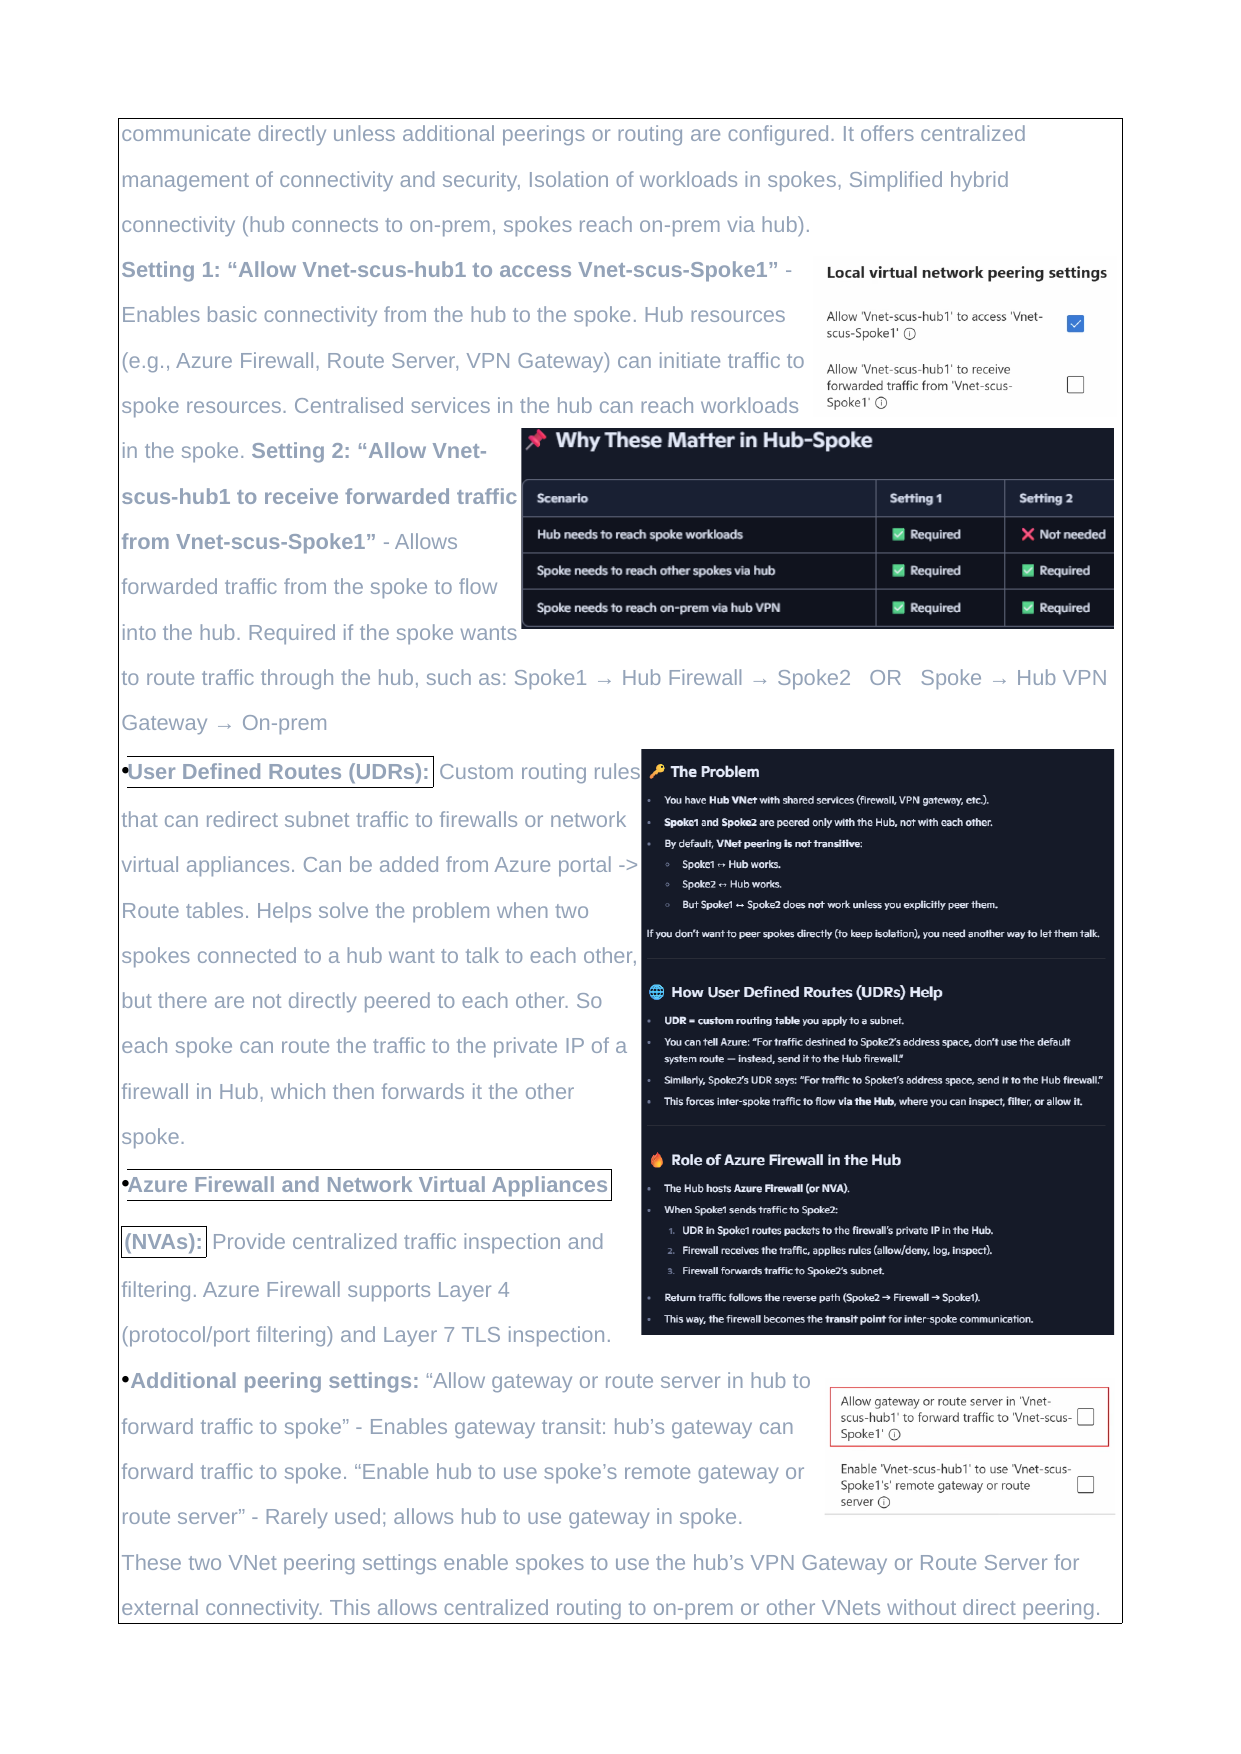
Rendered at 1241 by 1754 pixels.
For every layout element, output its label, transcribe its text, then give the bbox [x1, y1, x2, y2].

text Setting 1: “Allow Vnet-scus-hub1 to access Vnet-scus-Spoke1” - Enables basic connectivity from the hub to the spoke. Hub resources (e.g., Azure Firewall, Route Server, VPN Gateway) can initiate traffic to spoke resources. Centralised services in the hub can reach workloads in the spoke. Setting 2: “Allow Vnet-scus-hub1 to receive forwarded traffic from Vnet-scus-Spoke1” - Allows forwarded traffic from the spoke to flow into the hub. Required if the spoke wants to route traffic through the hub, such as: Spoke1 → Hub Firewall → Spoke2 OR Spoke → Hub VPN Gateway → On-prem [119, 254, 1122, 735]
picture [521, 428, 1114, 629]
picture [812, 256, 1117, 417]
list communicate directly unless additional peerings or routing are configured. It offers centralized management of connectivity and security, Isolation of workloads in spokes, Simplified hybrid connectivity (hub connects to on‑prem, spokes reach on‑prem via hub). [119, 119, 1122, 237]
list User Defined Routes (UDRs): Custom routing rules that can redirect subnet traffic to firewalls or network virtual appliances. Can be added from Azure portal -> Route tables. Helps solve the problem when two spokes connected to a hub want to talk to each other, but there are not directly peered to each other. So each spoke can route the traffic to the private IP of a firewall in Hub, which then forwards it the other spoke. [119, 752, 641, 1149]
list Azure Firewall and Network Virtual Appliances (NVAs): Provide centralized traffic inspection and filtering. Azure Firewall supports Layer 4 (protocol/port filtering) and Layer 7 TLS inspection. [119, 1166, 1122, 1347]
picture [641, 749, 1115, 1335]
list Additional peering settings: “Allow gateway or route server in hub to forward traffic to spoke” - Enables gateway transit: hub’s gateway can forward traffic to spoke. “Enable hub to use spoke’s remote gateway or route server” - Rarely used; allows hub to use gateway in spoke. These two VNet peering settings enable spokes to use the hub’s VPN Gateway or Route Server for external connectivity. This allows centralized routing to on-prem or other VNets without direct peering. [119, 1364, 1122, 1623]
picture [824, 1378, 1116, 1518]
